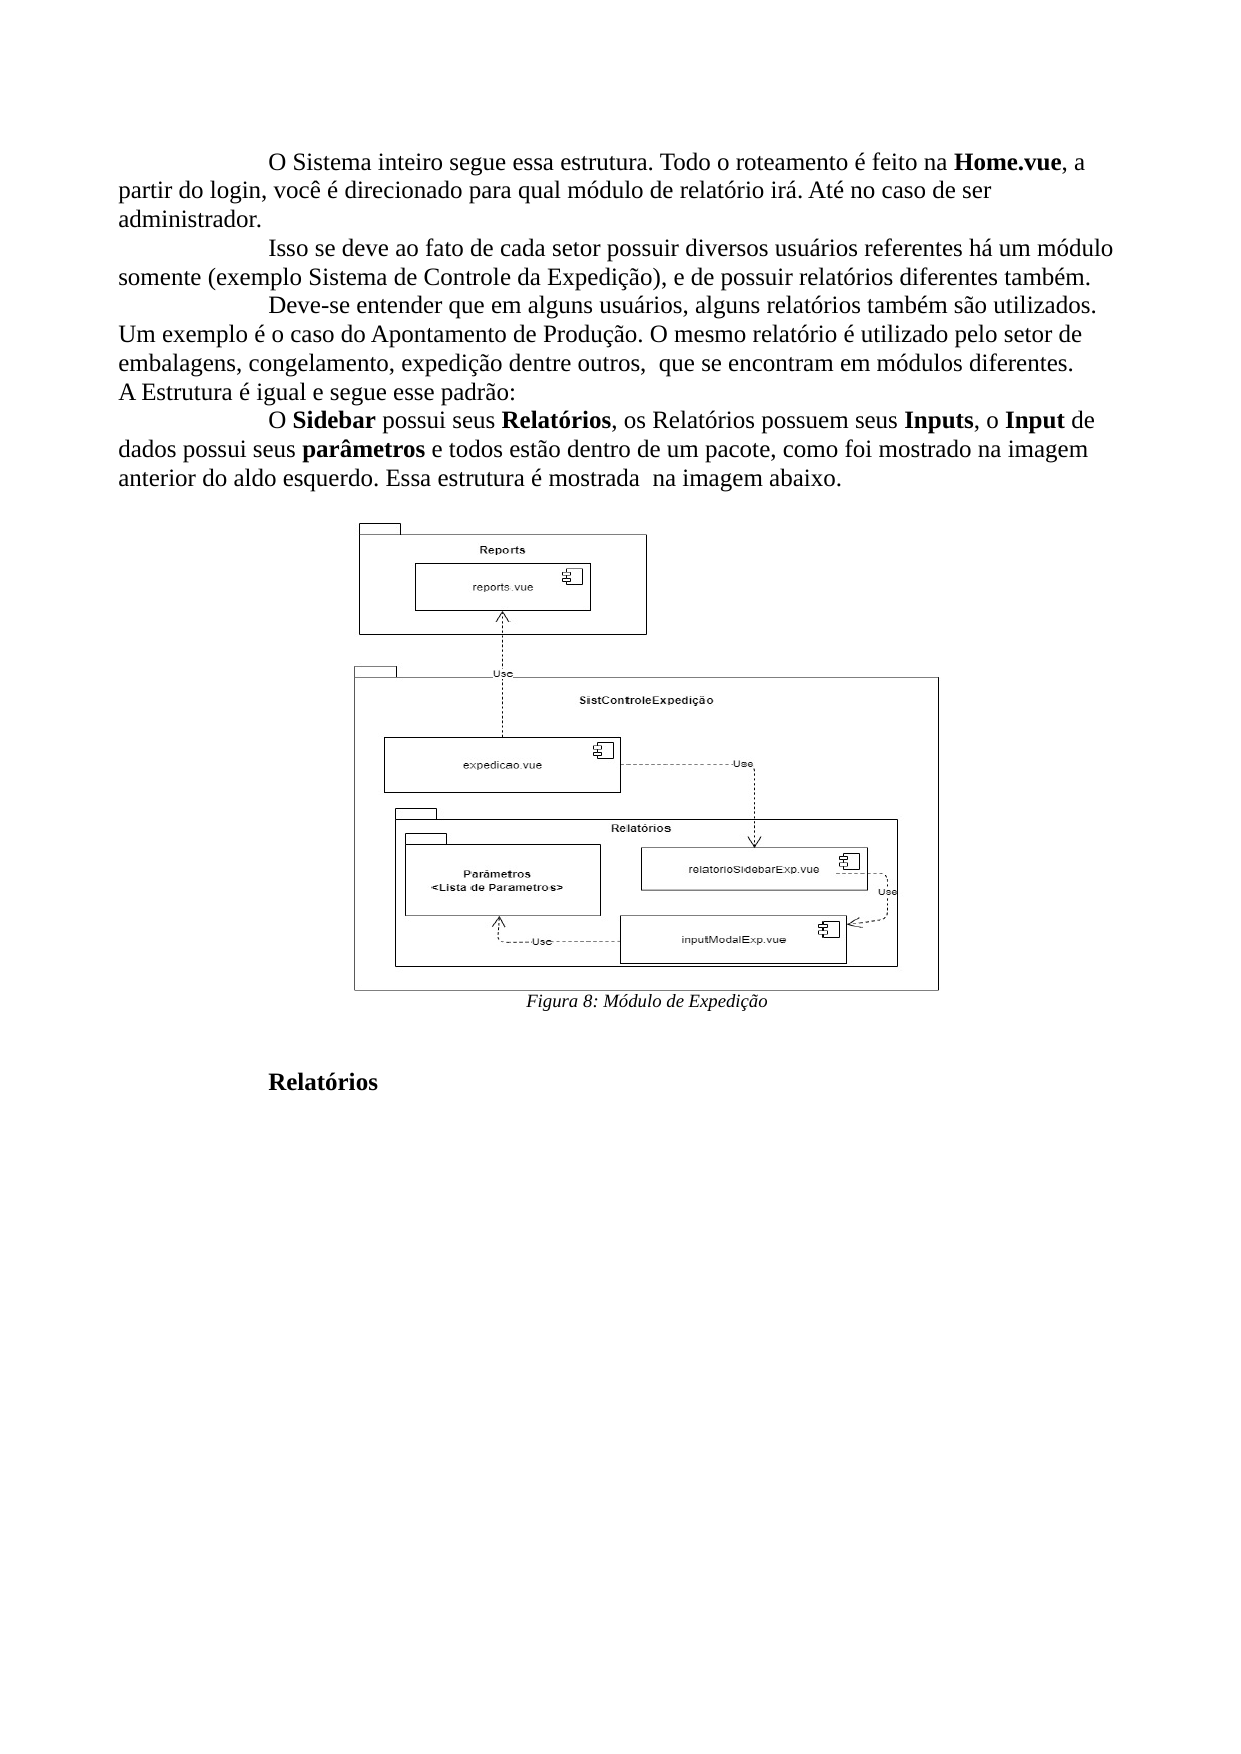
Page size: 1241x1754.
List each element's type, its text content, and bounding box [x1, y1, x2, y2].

text O Sidebar possui seus Relatórios, os Relatórios possuem seus Inputs, o Input de dados possui seus parâmetros e todos estão dentro de um pacote, como foi mostrado na imagem anterior do aldo esquerdo. Essa estrutura é mostrada na imagem abaixo. [118, 406, 1122, 492]
text O Sistema inteiro segue essa estrutura. Todo o roteamento é feito na Home.vue, a partir do login, você é direcionado para qual módulo de relatório irá. Até no caso de ser administrador. [118, 147, 1122, 233]
text A Estrutura é igual e segue esse padrão: [118, 377, 1122, 406]
picture [354, 523, 941, 991]
text Deve-se entender que em alguns usuários, alguns relatórios também são utilizados. Um exemplo é o caso do Apontamento de Produção. O mesmo relatório é utilizado pelo setor de embalagens, congelamento, expedição dentre outros, que se encontram em módulos diferentes. [118, 291, 1122, 377]
text Figura 8: Módulo de Expedição [354, 991, 941, 1012]
text Isso se deve ao fato de cada setor possuir diversos usuários referentes há um módulo somente (exemplo Sistema de Controle da Expedição), e de possuir relatórios diferentes também. [118, 233, 1122, 291]
text Relatórios [118, 1067, 1122, 1096]
